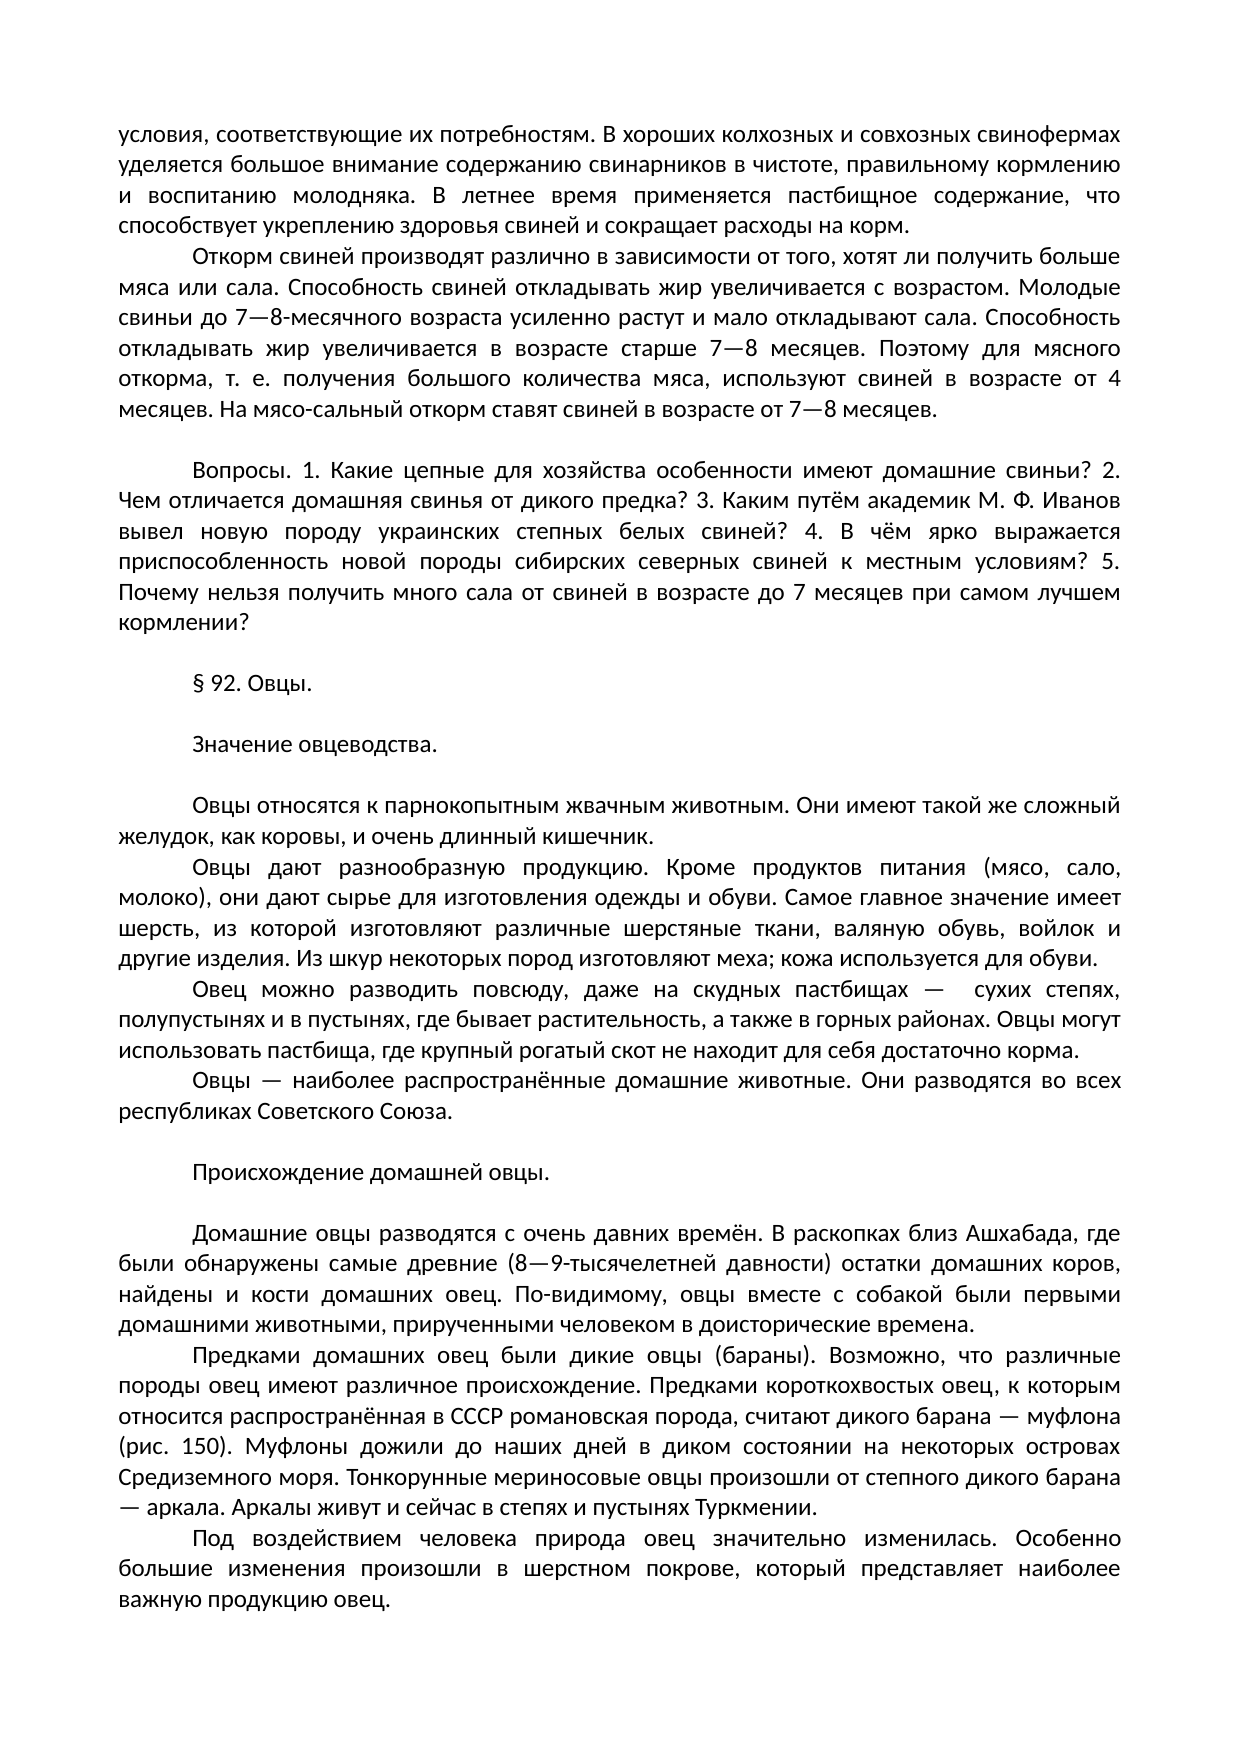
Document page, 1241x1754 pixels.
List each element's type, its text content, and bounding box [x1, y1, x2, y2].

text Вопросы. 1. Какие цепные для хозяйства особенности имеют домашние свиньи? 2. Чем отличается домашняя свинья от дикого предка? 3. Каким путём академик М. Ф. Иванов вывел новую породу украинских степных белых свиней? 4. В чём ярко выражается приспособленность новой породы сибирских северных свиней к местным условиям? 5. Почему нельзя получить много сала от свиней в возрасте до 7 месяцев при самом лучшем кормлении? [118, 454, 1122, 637]
text Происхождение домашней овцы. [118, 1156, 1122, 1186]
text § 92. Овцы. [118, 667, 1122, 698]
text Овец можно разводить повсюду, даже на скудных пастбищах — сухих степях, полупустынях и в пустынях, где бывает растительность, а также в горных районах. Овцы могут использовать пастбища, где крупный рогатый скот не находит для себя достаточно корма. [118, 973, 1122, 1064]
text Под воздействием человека природа овец значительно изменилась. Особенно большие изменения произошли в шерстном покрове, который представляет наиболее важную продукцию овец. [118, 1522, 1122, 1614]
text Домашние овцы разводятся с очень давних времён. В раскопках близ Ашхабада, где были обнаружены самые древние (8—9-тысячелетней давности) остатки домашних коров, найдены и кости домашних овец. По-видимому, овцы вместе с собакой были первыми домашними животными, прирученными человеком в доисторические времена. [118, 1217, 1122, 1339]
text Овцы относятся к парнокопытным жвачным животным. Они имеют такой же сложный желудок, как коровы, и очень длинный кишечник. [118, 789, 1122, 851]
text условия, соответствующие их потребностям. В хороших колхозных и совхозных свинофермах уделяется большое внимание содержанию свинарников в чистоте, правильному кормлению и воспитанию молодняка. В летнее время применяется пастбищное содержание, что способствует укреплению здоровья свиней и сокращает расходы на корм. [118, 118, 1122, 240]
text Откорм свиней производят различно в зависимости от того, хотят ли получить больше мяса или сала. Способность свиней откладывать жир увеличивается с возрастом. Молодые свиньи до 7—8-месячного возраста усиленно растут и мало откладывают сала. Способность откладывать жир увеличивается в возрасте старше 7—8 месяцев. Поэтому для мясного откорма, т. е. получения большого количества мяса, используют свиней в возрасте от 4 месяцев. На мясо-сальный откорм ставят свиней в возрасте от 7—8 месяцев. [118, 240, 1122, 423]
text Овцы — наиболее распространённые домашние животные. Они разводятся во всех республиках Советского Союза. [118, 1064, 1122, 1125]
text Значение овцеводства. [118, 728, 1122, 759]
text Предками домашних овец были дикие овцы (бараны). Возможно, что различные породы овец имеют различное происхождение. Предками короткохвостых овец, к которым относится распространённая в СССР романовская порода, считают дикого барана — муфлона (рис. 150). Муфлоны дожили до наших дней в диком состоянии на некоторых островах Средиземного моря. Тонкорунные мериносовые овцы произошли от степного дикого барана — аркала. Аркалы живут и сейчас в степях и пустынях Туркмении. [118, 1339, 1122, 1522]
text Овцы дают разнообразную продукцию. Кроме продуктов питания (мясо, сало, молоко), они дают сырье для изготовления одежды и обуви. Самое главное значение имеет шерсть, из которой изготовляют различные шерстяные ткани, валяную обувь, войлок и другие изделия. Из шкур некоторых пород изготовляют меха; кожа используется для обуви. [118, 851, 1122, 973]
